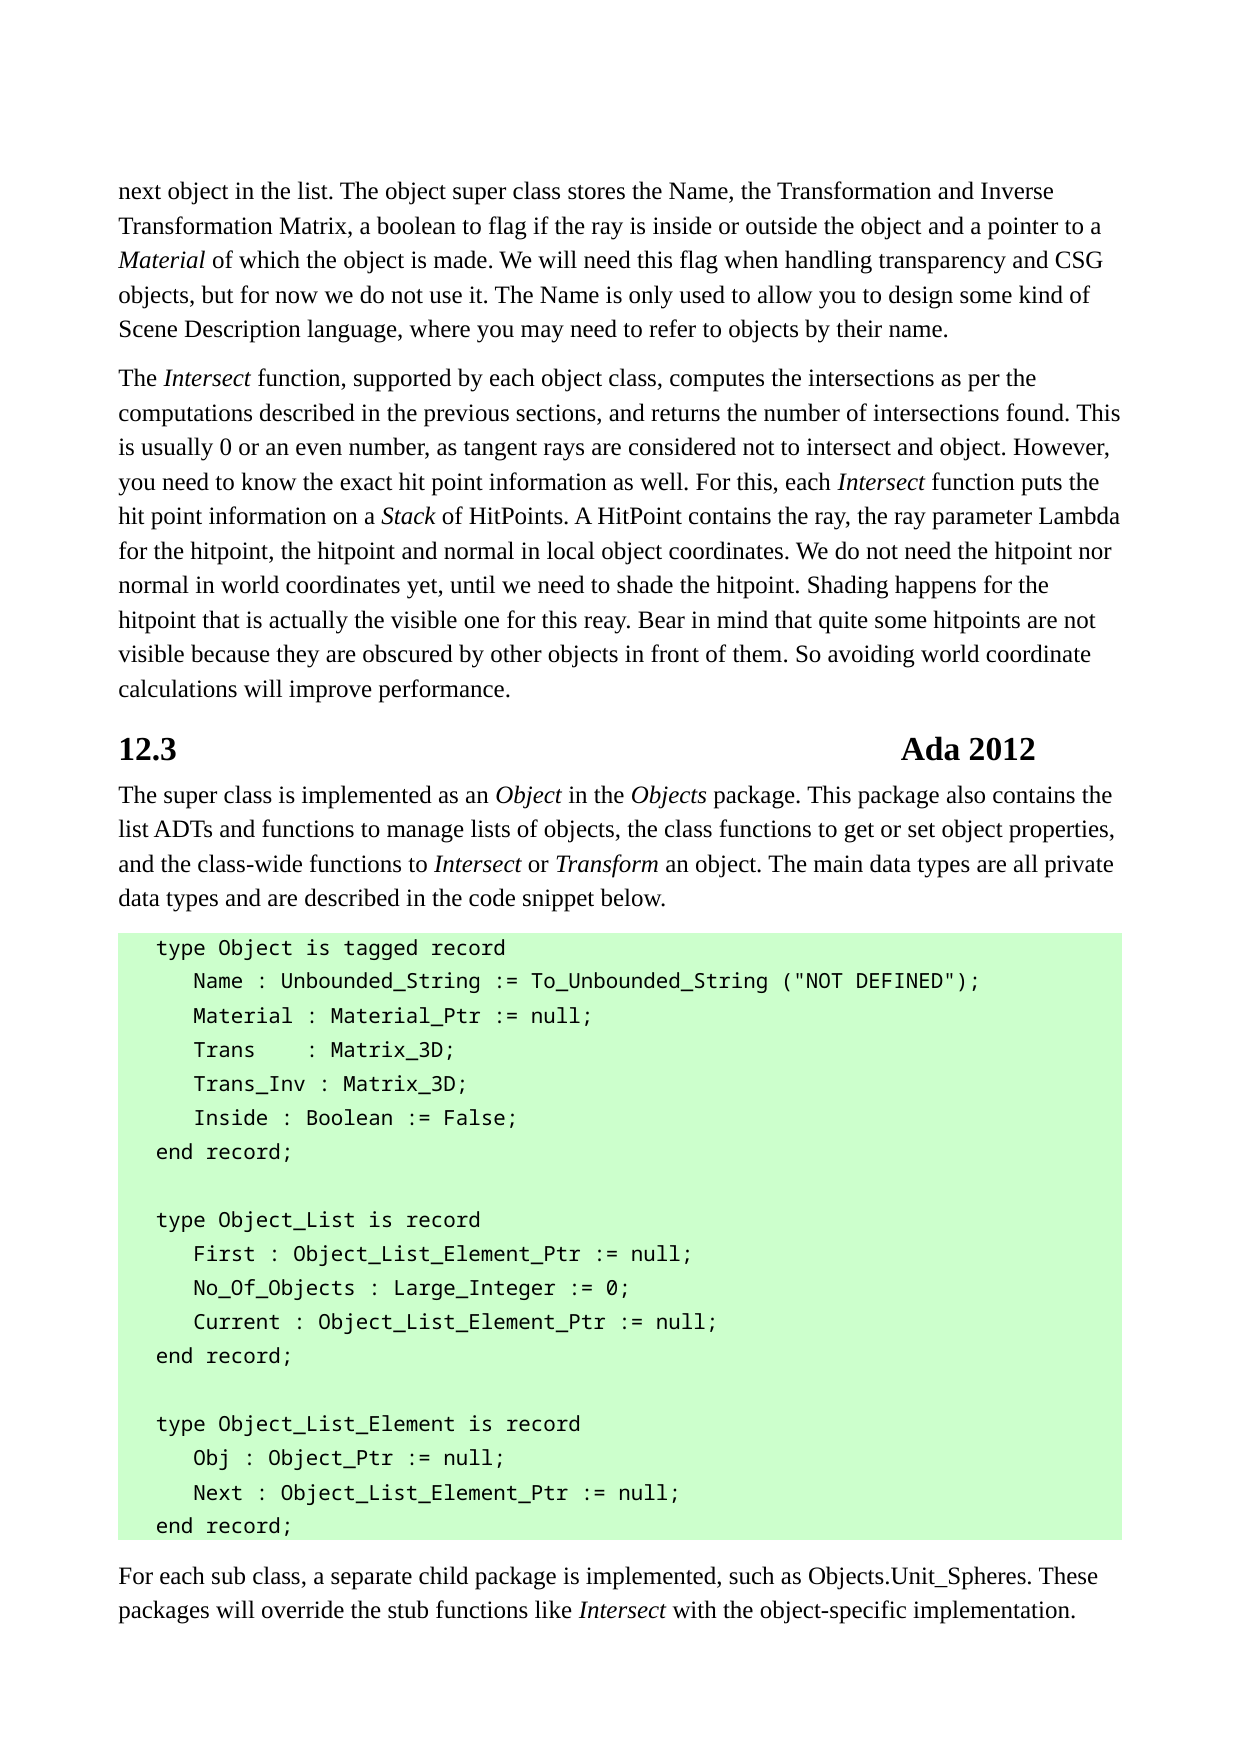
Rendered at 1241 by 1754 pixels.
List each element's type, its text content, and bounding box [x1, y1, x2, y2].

text Inside : Boolean := False; [118, 1103, 1122, 1131]
text type Object_List_Element is record [118, 1409, 1122, 1438]
text Trans_Inv : Matrix_3D; [118, 1069, 1122, 1097]
text Current : Object_List_Element_Ptr := null; [118, 1307, 1122, 1336]
text Name : Unbounded_String := To_Unbounded_String ("NOT DEFINED"); [118, 967, 1122, 995]
text Obj : Object_Ptr := null; [118, 1443, 1122, 1472]
text end record; [118, 1512, 1122, 1540]
text Trans : Matrix_3D; [118, 1035, 1122, 1063]
text The Intersect function, supported by each object class, computes the intersections as per the computations described in the previous sections, and returns the number of intersections found. This is usually 0 or an even number, as tangent rays are considered not to intersect and object. However, you need to know the exact hit point information as well. For this, each Intersect function puts the hit point information on a Stack of HitPoints. A HitPoint contains the ray, the ray parameter Lambda for the hitpoint, the hitpoint and normal in local object coordinates. We do not need the hitpoint nor normal in world coordinates yet, until we need to shade the hitpoint. Shading happens for the hitpoint that is actually the visible one for this reay. Bear in mind that quite some hitpoints are not visible because they are obscured by other objects in front of them. So avoiding world coordinate calculations will improve performance. [118, 363, 1122, 702]
text end record; [118, 1137, 1122, 1165]
text First : Object_List_Element_Ptr := null; [118, 1239, 1122, 1268]
text type Object_List is record [118, 1205, 1122, 1233]
text For each sub class, a separate child package is implemented, such as Objects.Unit_Spheres. These packages will override the stub functions like Intersect with the object-specific implementation. [118, 1561, 1122, 1624]
text end record; [118, 1341, 1122, 1370]
text Material : Material_Ptr := null; [118, 1001, 1122, 1029]
subtitle Ada 2012 [118, 729, 1122, 768]
text No_Of_Objects : Large_Integer := 0; [118, 1273, 1122, 1302]
text The super class is implemented as an Object in the Objects package. This package also contains the list ADTs and functions to manage lists of objects, the class functions to get or set object properties, and the class-wide functions to Intersect or Transform an object. The main data types are all private data types and are described in the code snippet below. [118, 780, 1122, 912]
text type Object is tagged record [118, 933, 1122, 961]
text Next : Object_List_Element_Ptr := null; [118, 1478, 1122, 1506]
text next object in the list. The object super class stores the Name, the Transformation and Inverse Transformation Matrix, a boolean to flag if the ray is inside or outside the object and a pointer to a Material of which the object is made. We will need this flag when handling transparency and CSG objects, but for now we do not use it. The Name is only used to allow you to design some kind of Scene Description language, where you may need to refer to objects by their name. [118, 176, 1122, 343]
